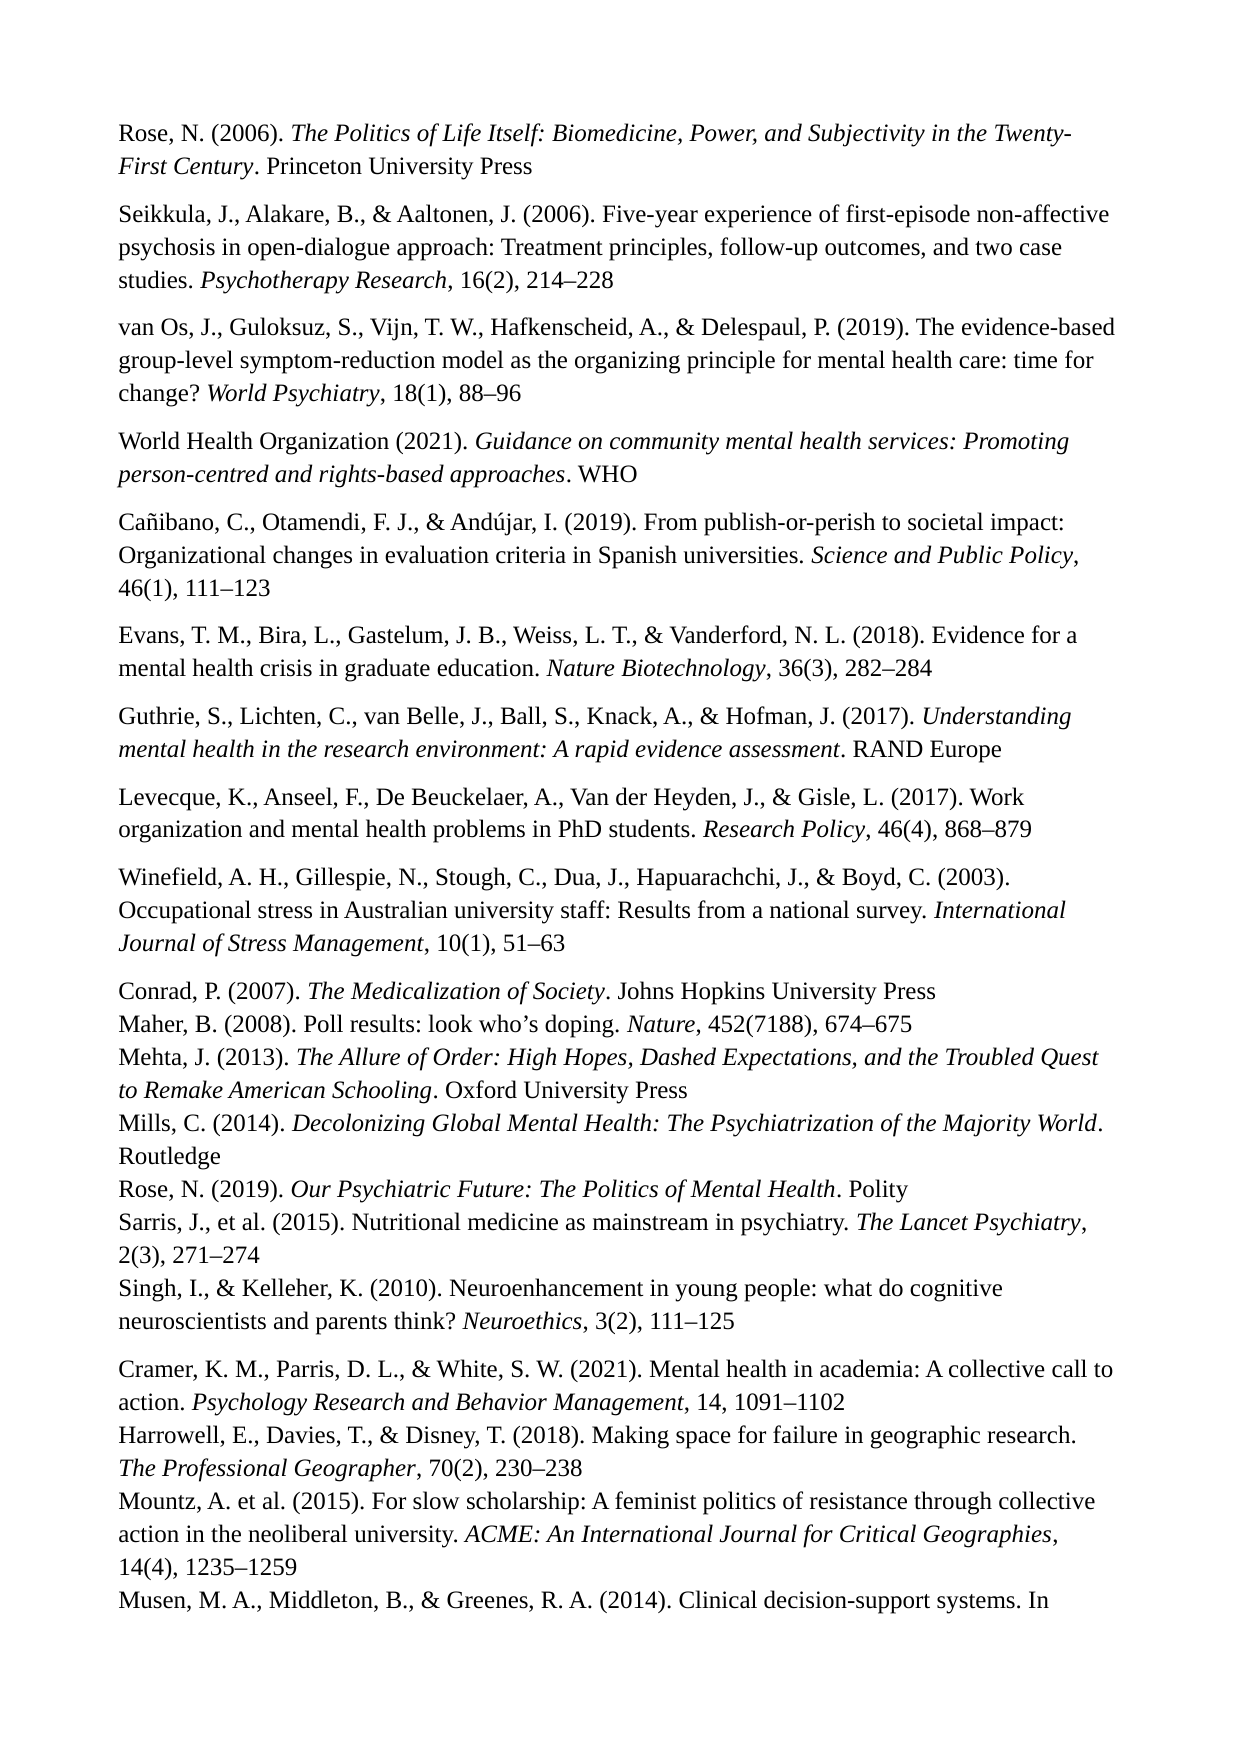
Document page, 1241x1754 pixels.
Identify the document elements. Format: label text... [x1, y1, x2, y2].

text Cramer, K. M., Parris, D. L., & White, S. W. (2021). Mental health in academia: A collective call to action. Psychology Research and Behavior Management, 14, 1091–1102 Harrowell, E., Davies, T., & Disney, T. (2018). Making space for failure in geographic research. The Professional Geographer, 70(2), 230–238 Mountz, A. et al. (2015). For slow scholarship: A feminist politics of resistance through collective action in the neoliberal university. ACME: An International Journal for Critical Geographies, 14(4), 1235–1259 Musen, M. A., Middleton, B., & Greenes, R. A. (2014). Clinical decision-support systems. In [118, 1354, 1122, 1613]
text Levecque, K., Anseel, F., De Beuckelaer, A., Van der Heyden, J., & Gisle, L. (2017). Work organization and mental health problems in PhD students. Research Policy, 46(4), 868–879 [118, 782, 1122, 843]
text Conrad, P. (2007). The Medicalization of Society. Johns Hopkins University Press Maher, B. (2008). Poll results: look who’s doping. Nature, 452(7188), 674–675 Mehta, J. (2013). The Allure of Order: High Hopes, Dashed Expectations, and the Troubled Quest to Remake American Schooling. Oxford University Press Mills, C. (2014). Decolonizing Global Mental Health: The Psychiatrization of the Majority World. Routledge Rose, N. (2019). Our Psychiatric Future: The Politics of Mental Health. Polity Sarris, J., et al. (2015). Nutritional medicine as mainstream in psychiatry. The Lancet Psychiatry, 2(3), 271–274 Singh, I., & Kelleher, K. (2010). Neuroenhancement in young people: what do cognitive neuroscientists and parents think? Neuroethics, 3(2), 111–125 [118, 976, 1122, 1335]
text World Health Organization (2021). Guidance on community mental health services: Promoting person-centred and rights-based approaches. WHO [118, 426, 1122, 488]
text Rose, N. (2006). The Politics of Life Itself: Biomedicine, Power, and Subjectivity in the Twenty-First Century. Princeton University Press [118, 118, 1122, 180]
text Winefield, A. H., Gillespie, N., Stough, C., Dua, J., Hapuarachchi, J., & Boyd, C. (2003). Occupational stress in Australian university staff: Results from a national survey. International Journal of Stress Management, 10(1), 51–63 [118, 862, 1122, 957]
text Cañibano, C., Otamendi, F. J., & Andújar, I. (2019). From publish-or-perish to societal impact: Organizational changes in evaluation criteria in Spanish universities. Science and Public Policy, 46(1), 111–123 [118, 507, 1122, 601]
text Seikkula, J., Alakare, B., & Aaltonen, J. (2006). Five-year experience of first-episode non-affective psychosis in open-dialogue approach: Treatment principles, follow-up outcomes, and two case studies. Psychotherapy Research, 16(2), 214–228 [118, 199, 1122, 293]
text Evans, T. M., Bira, L., Gastelum, J. B., Weiss, L. T., & Vanderford, N. L. (2018). Evidence for a mental health crisis in graduate education. Nature Biotechnology, 36(3), 282–284 [118, 620, 1122, 682]
text Guthrie, S., Lichten, C., van Belle, J., Ball, S., Knack, A., & Hofman, J. (2017). Understanding mental health in the research environment: A rapid evidence assessment. RAND Europe [118, 701, 1122, 763]
text van Os, J., Guloksuz, S., Vijn, T. W., Hafkenscheid, A., & Delespaul, P. (2019). The evidence-based group-level symptom-reduction model as the organizing principle for mental health care: time for change? World Psychiatry, 18(1), 88–96 [118, 312, 1122, 407]
